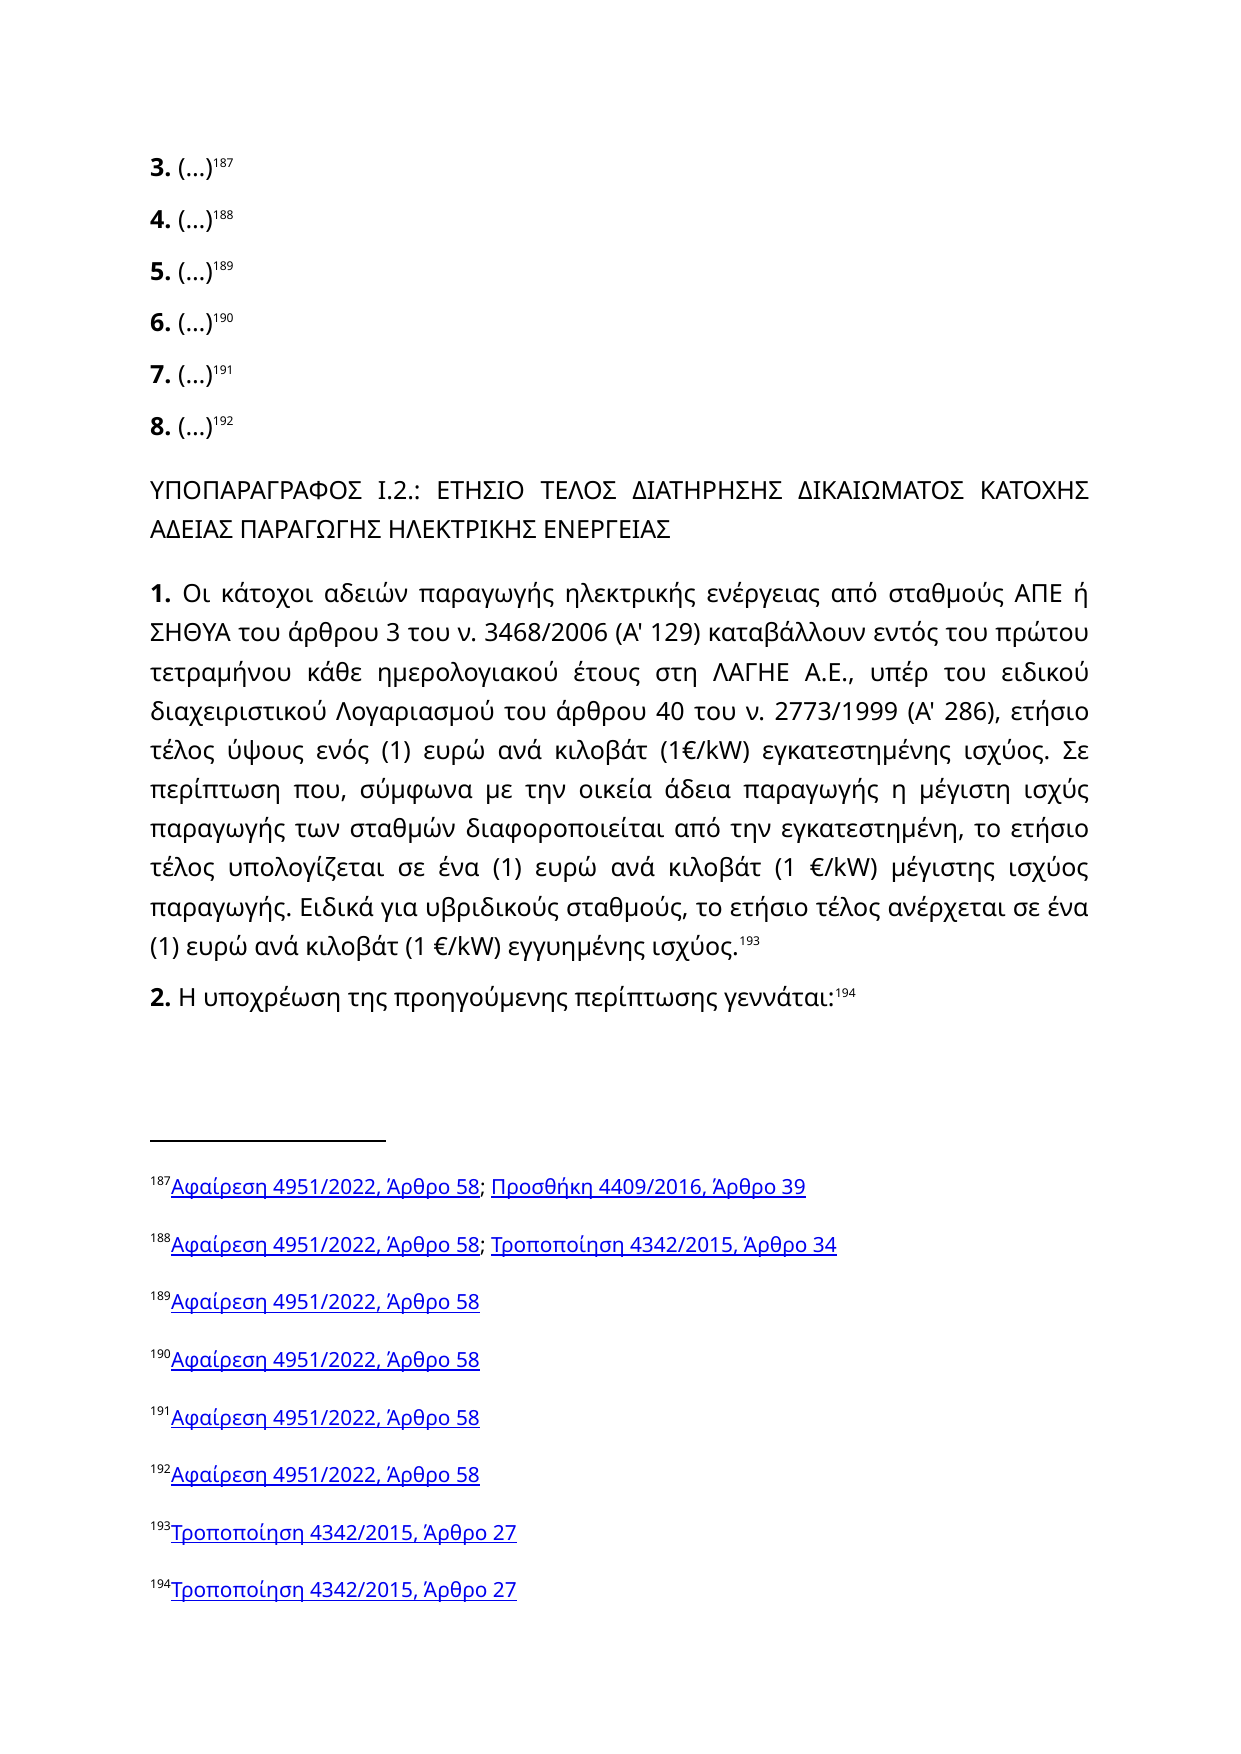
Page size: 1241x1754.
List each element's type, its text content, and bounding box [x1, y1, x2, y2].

text Αφαίρεση 4951/2022, Άρθρο 58 [150, 1460, 1090, 1489]
text Αφαίρεση 4951/2022, Άρθρο 58 [150, 1345, 1090, 1373]
text 5. (…) [150, 253, 1090, 287]
text 2. Η υποχρέωση της προηγούμενης περίπτωσης γεννάται: [150, 980, 1090, 1014]
text Τροποποίηση 4342/2015, Άρθρο 27 [150, 1576, 1090, 1604]
text Αφαίρεση 4951/2022, Άρθρο 58 [150, 1287, 1090, 1316]
text ΥΠΟΠΑΡΑΓΡΑΦΟΣ Ι.2.: ΕΤΗΣΙΟ ΤΕΛΟΣ ΔΙΑΤΗΡΗΣΗΣ ΔΙΚΑΙΩΜΑΤΟΣ ΚΑΤΟΧΗΣ ΑΔΕΙΑΣ ΠΑΡΑΓΩΓΗΣ ΗΛΕΚΤΡΙΚΗΣ ΕΝΕΡΓΕΙΑΣ [150, 472, 1090, 546]
text Αφαίρεση 4951/2022, Άρθρο 58; Προσθήκη 4409/2016, Άρθρο 39 [150, 1172, 1090, 1201]
text 8. (…) [150, 408, 1090, 442]
text 1. Οι κάτοχοι αδειών παραγωγής ηλεκτρικής ενέργειας από σταθμούς ΑΠΕ ή ΣΗΘΥΑ του άρθρου 3 του ν. 3468/2006 (Α' 129) καταβάλλουν εντός του πρώτου τετραμήνου κάθε ημερολογιακού έτους στη ΛΑΓΗΕ Α.Ε., υπέρ του ειδικού διαχειριστικού Λογαριασμού του άρθρου 40 του ν. 2773/1999 (Α' 286), ετήσιο τέλος ύψους ενός (1) ευρώ ανά κιλοβάτ (1€/kW) εγκατεστημένης ισχύος. Σε περίπτωση που, σύμφωνα με την οικεία άδεια παραγωγής η μέγιστη ισχύς παραγωγής των σταθμών διαφοροποιείται από την εγκατεστημένη, το ετήσιο τέλος υπολογίζεται σε ένα (1) ευρώ ανά κιλοβάτ (1 €/kW) μέγιστης ισχύος παραγωγής. Ειδικά για υβριδικούς σταθμούς, το ετήσιο τέλος ανέρχεται σε ένα (1) ευρώ ανά κιλοβάτ (1 €/kW) εγγυημένης ισχύος. [150, 576, 1090, 962]
text 4. (…) [150, 202, 1090, 236]
text 7. (…) [150, 357, 1090, 391]
text Τροποποίηση 4342/2015, Άρθρο 27 [150, 1518, 1090, 1546]
text 3. (…) [150, 150, 1090, 184]
text Αφαίρεση 4951/2022, Άρθρο 58 [150, 1403, 1090, 1431]
text 6. (…) [150, 305, 1090, 339]
text Αφαίρεση 4951/2022, Άρθρο 58; Τροποποίηση 4342/2015, Άρθρο 34 [150, 1230, 1090, 1258]
